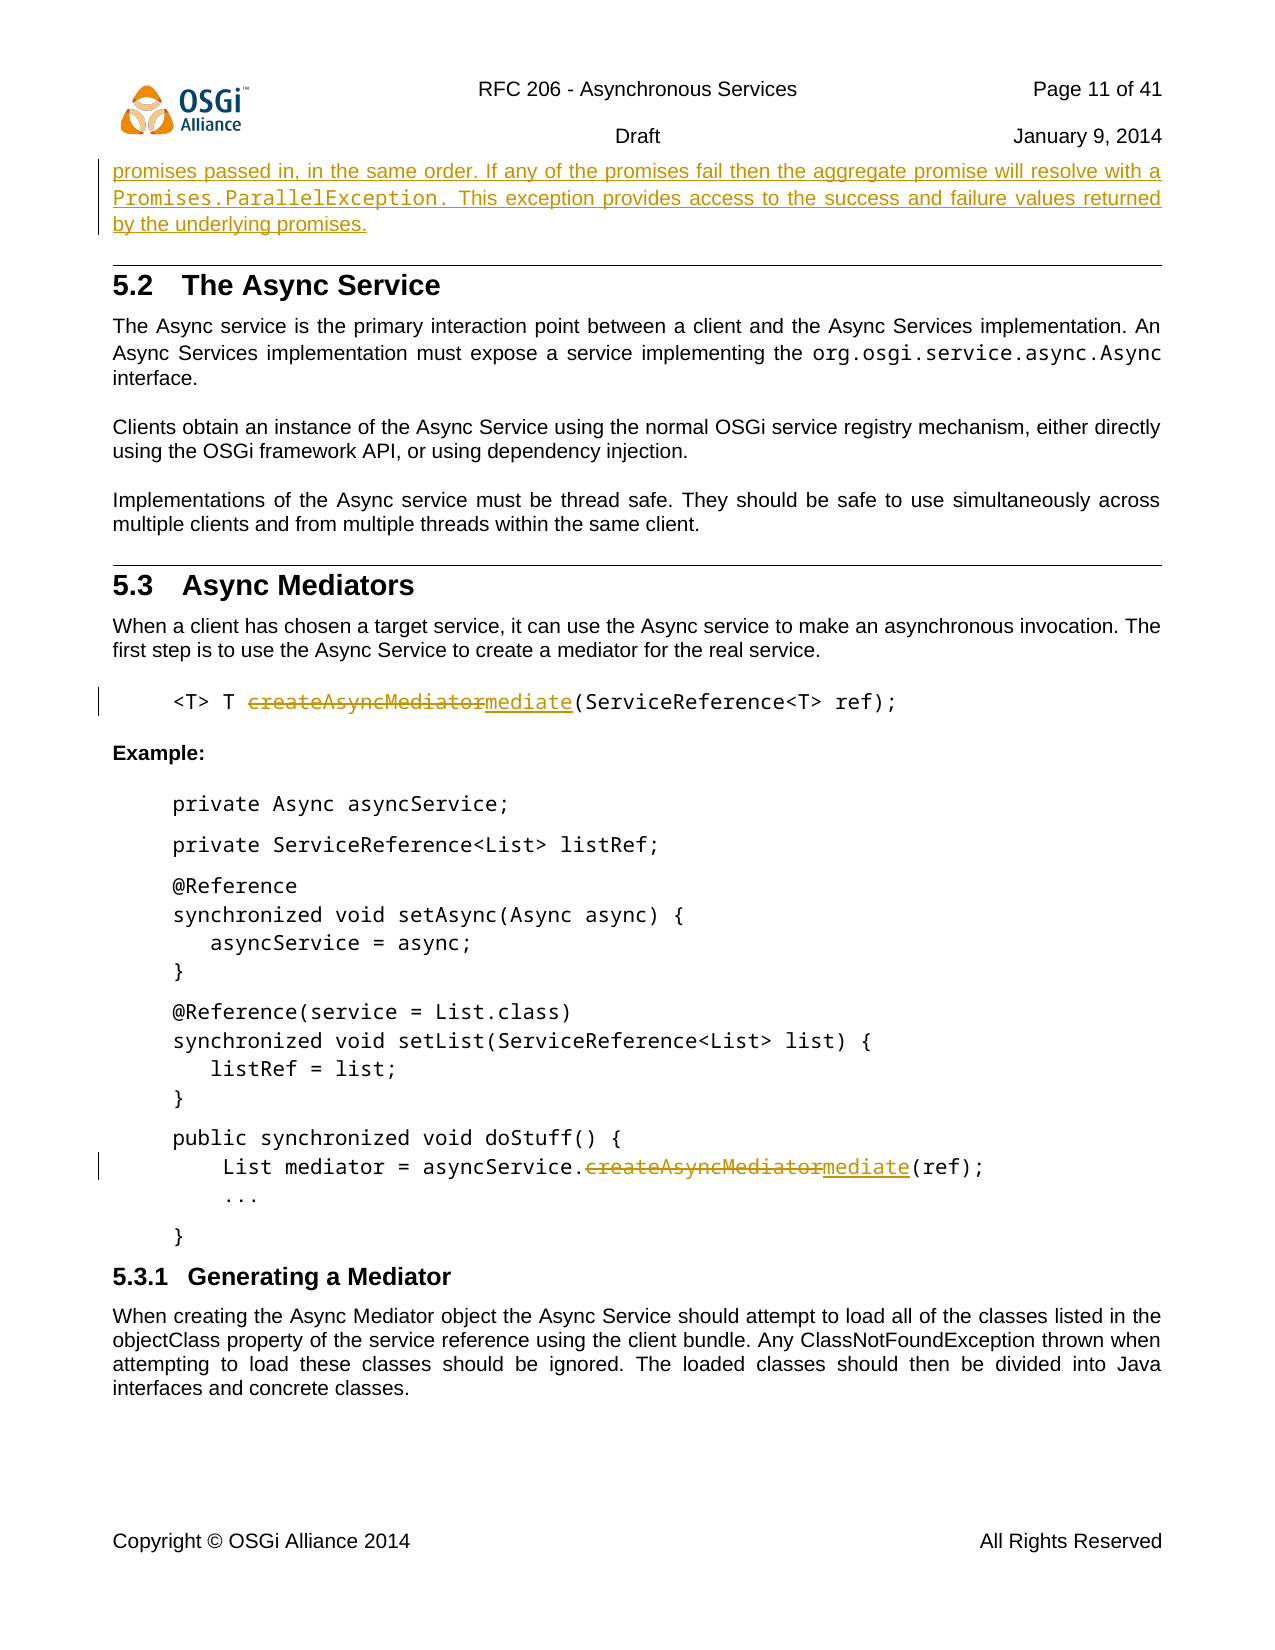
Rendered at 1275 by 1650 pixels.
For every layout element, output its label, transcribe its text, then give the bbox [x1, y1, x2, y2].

text public synchronized void doStuff() { [172, 1123, 1162, 1152]
text } [172, 957, 1162, 985]
text private Async asyncService; [172, 789, 1162, 818]
text <T> T mediate(ServiceReference<T> ref); [172, 687, 1162, 716]
text promises passed in, in the same order. If any of the promises fail then the aggregate promise will resolve with a [112, 159, 1162, 180]
picture [113, 78, 257, 142]
text Implementations of the Async service must be thread safe. They should be safe to use simultaneously across multiple clients and from multiple threads within the same client. [112, 488, 1162, 536]
subtitle The Async Service [112, 266, 1162, 301]
text asyncService = async; [172, 928, 1162, 957]
subtitle Async Mediators [112, 566, 1162, 602]
text synchronized void setList(ServiceReference<List> list) { [172, 1026, 1162, 1054]
text The Async service is the primary interaction point between a client and the Async Services implementation. An Async Services implementation must expose a service implementing the org.osgi.service.async.Async interface. [112, 314, 1162, 390]
text Promises.ParallelException. This exception provides access to the success and failure values returned [112, 181, 1162, 207]
subtitle Generating a Mediator [112, 1262, 1162, 1291]
text List mediator = asyncService.mediate(ref); [172, 1152, 1162, 1180]
text synchronized void setAsync(Async async) { [172, 900, 1162, 928]
text @Reference(service = List.class) [172, 997, 1162, 1026]
text When a client has chosen a target service, it can use the Async service to make an asynchronous invocation. The first step is to use the Async Service to create a mediator for the real service. [112, 614, 1162, 662]
text When creating the Async Mediator object the Async Service should attempt to load all of the classes listed in the objectClass property of the service reference using the client bundle. Any ClassNotFoundException thrown when attempting to load these classes should be ignored. The loaded classes should then be divided into Java interfaces and concrete classes. [112, 1303, 1162, 1399]
text } [172, 1221, 1162, 1250]
text @Reference [172, 871, 1162, 900]
text Example: [112, 741, 1162, 764]
text ... [172, 1180, 1162, 1209]
text } [172, 1083, 1162, 1111]
text Clients obtain an instance of the Async Service using the normal OSGi service registry mechanism, either directly using the OSGi framework API, or using dependency injection. [112, 415, 1162, 463]
text private ServiceReference<List> listRef; [172, 830, 1162, 859]
text by the underlying promises. [112, 208, 1162, 235]
text listRef = list; [172, 1054, 1162, 1083]
